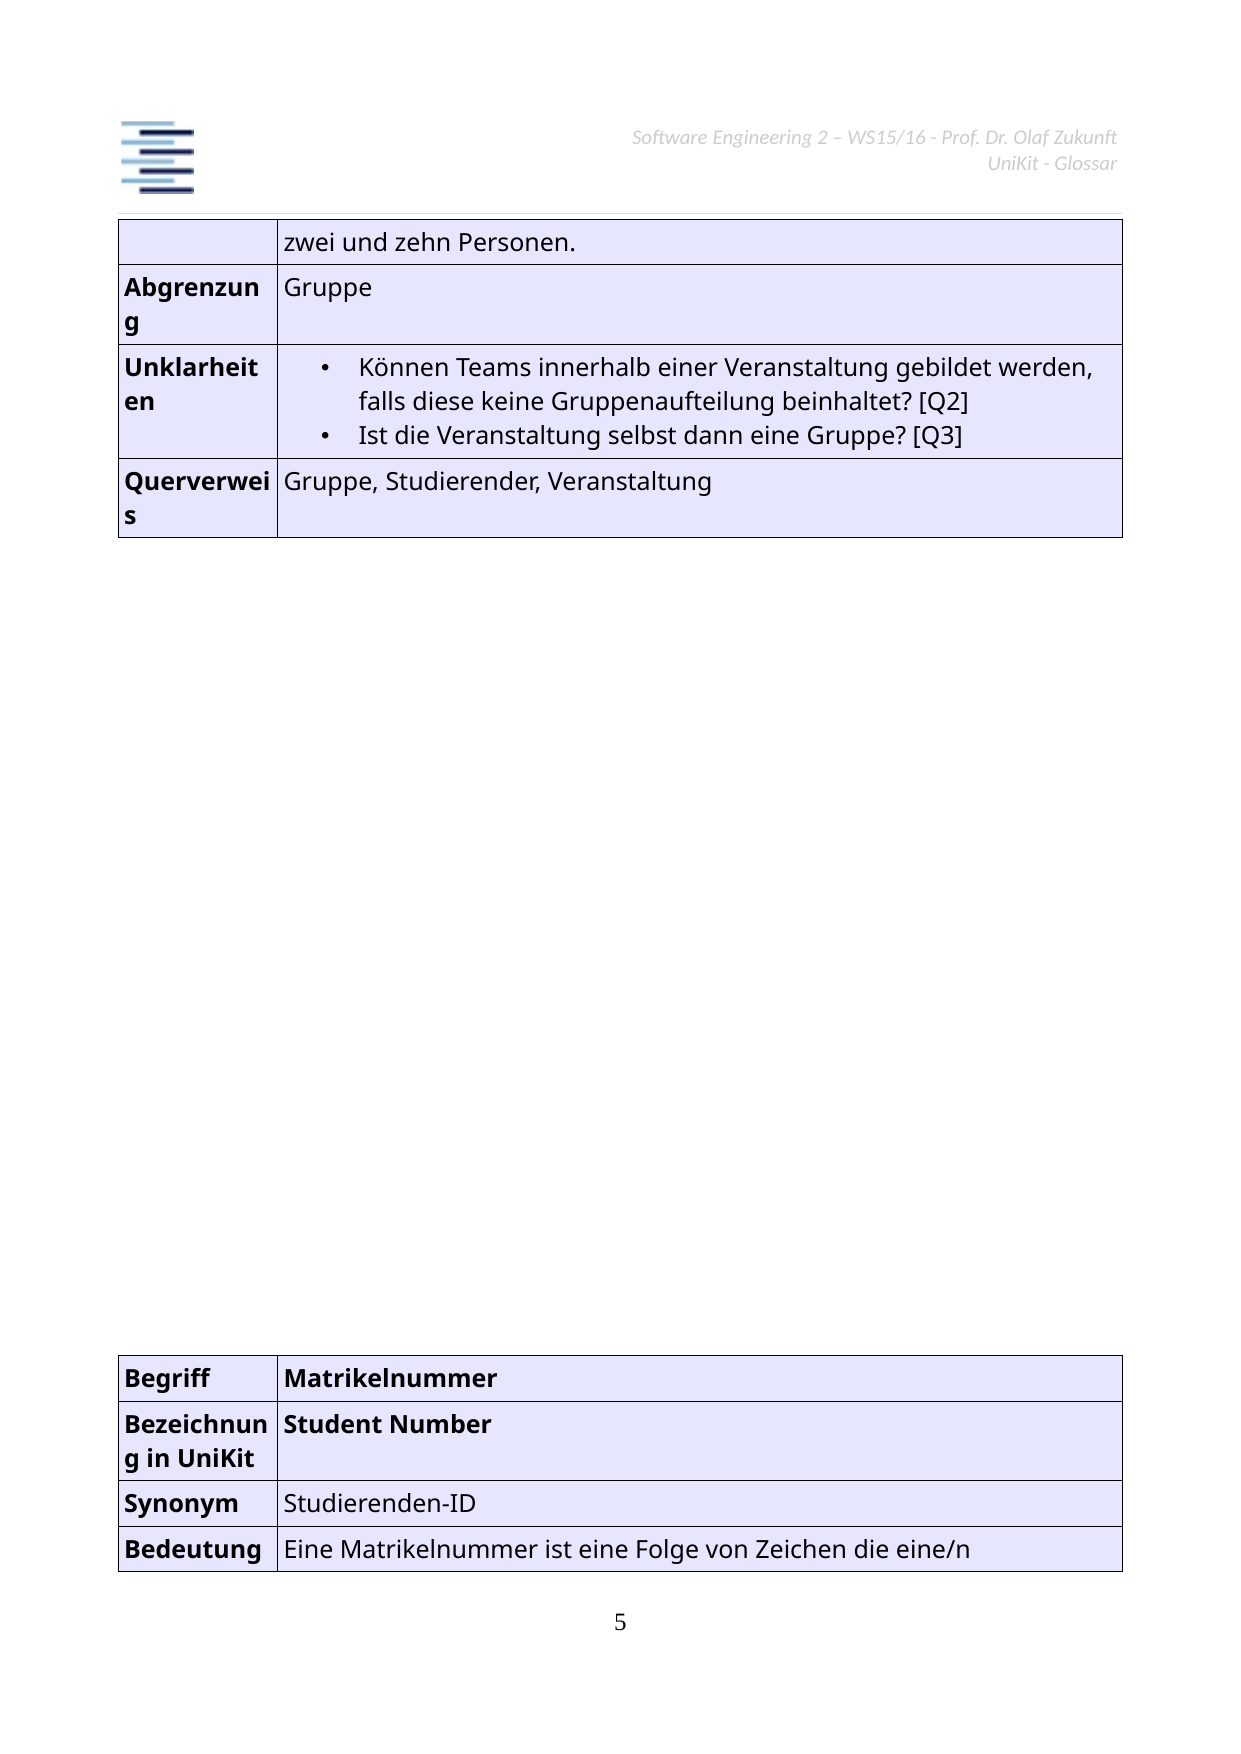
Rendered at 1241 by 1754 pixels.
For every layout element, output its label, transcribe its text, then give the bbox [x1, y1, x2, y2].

table_cell Bedeutung [119, 1527, 277, 1571]
table_cell Querverweis [119, 459, 277, 537]
table_header Begriff [119, 1356, 277, 1401]
table_cell Student Number [278, 1402, 1122, 1480]
picture [121, 121, 194, 194]
table_cell zwei und zehn Personen. [278, 220, 1122, 264]
table_cell Abgrenzung [119, 265, 277, 344]
table_cell Unklarheiten [119, 345, 277, 458]
table_header Matrikelnummer [278, 1356, 1122, 1401]
table_cell Gruppe [278, 265, 1122, 344]
table_cell Studierenden-ID [278, 1481, 1122, 1526]
table_cell Können Teams innerhalb einer Veranstaltung gebildet werden, falls diese keine Gruppenaufteilung beinhaltet? [Q2] Ist die Veranstaltung selbst dann eine Gruppe? [Q3] [278, 345, 1122, 458]
table_cell Synonym [119, 1481, 277, 1526]
table_cell Bezeichnung in UniKit [119, 1402, 277, 1480]
table_cell Gruppe, Studierender, Veranstaltung [278, 459, 1122, 537]
table_cell [119, 220, 277, 264]
table_cell Eine Matrikelnummer ist eine Folge von Zeichen die eine/n [278, 1527, 1122, 1571]
